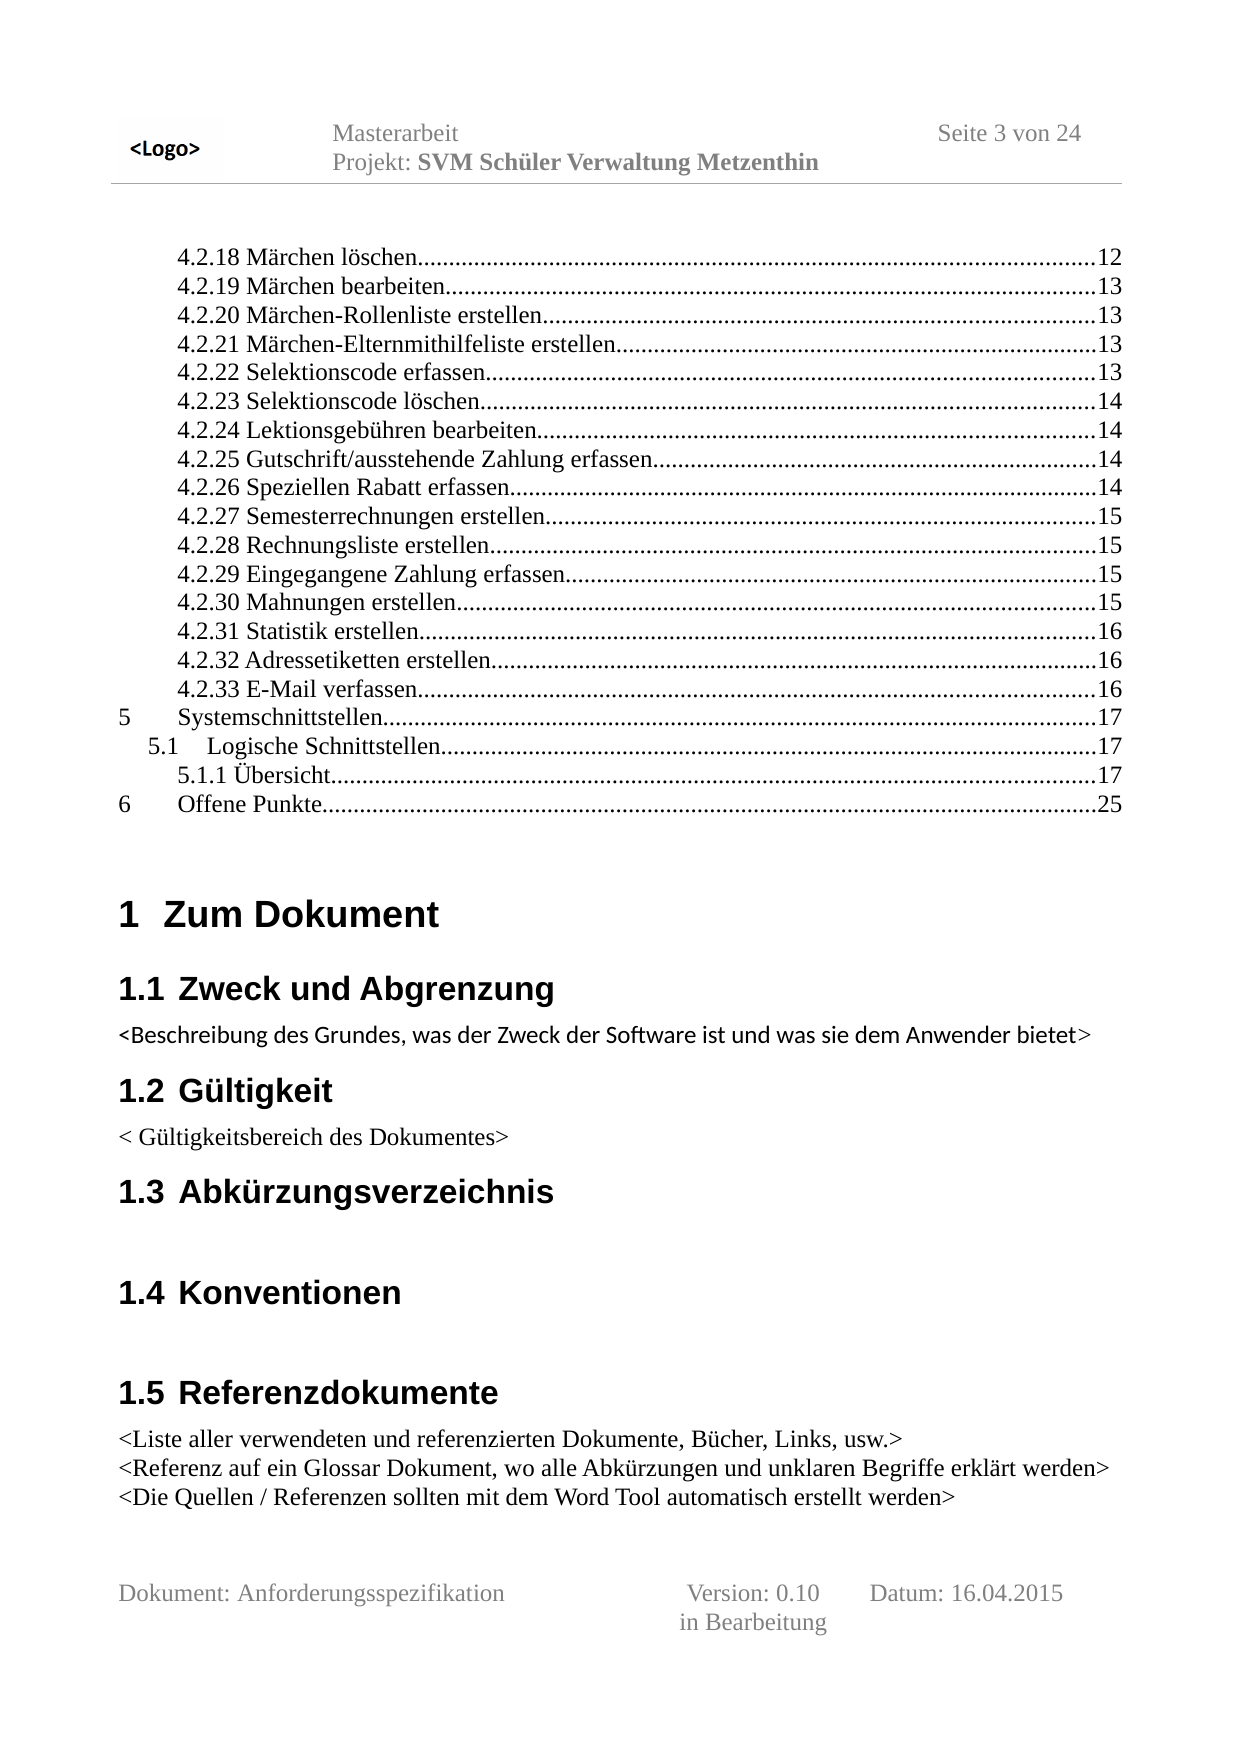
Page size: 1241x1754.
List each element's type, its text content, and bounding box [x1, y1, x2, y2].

text <Liste aller verwendeten und referenzierten Dokumente, Bücher, Links, usw.> [118, 1424, 1122, 1453]
text 4.2.30 Mahnungen erstellen 15 [177, 587, 1122, 616]
text 4.2.31 Statistik erstellen 16 [177, 616, 1122, 645]
text 4.2.23 Selektionscode löschen 14 [177, 386, 1122, 415]
text 5.1.1 Übersicht 17 [177, 760, 1122, 789]
text 4.2.33 E-Mail verfassen 16 [177, 674, 1122, 702]
text 4.2.25 Gutschrift/ausstehende Zahlung erfassen 14 [177, 444, 1122, 472]
subtitle Referenzdokumente [118, 1373, 1122, 1412]
subtitle Gültigkeit [118, 1071, 1122, 1110]
text <Referenz auf ein Glossar Dokument, wo alle Abkürzungen und unklaren Begriffe erklärt werden> [118, 1453, 1122, 1482]
text 5.1 Logische Schnittstellen 17 [148, 731, 1122, 760]
text <Die Quellen / Referenzen sollten mit dem Word Tool automatisch erstellt werden> [118, 1482, 1122, 1511]
subtitle Zum Dokument [118, 892, 1122, 935]
subtitle Konventionen [118, 1272, 1122, 1311]
text 4.2.24 Lektionsgebühren bearbeiten 14 [177, 415, 1122, 444]
text 4.2.20 Märchen-Rollenliste erstellen 13 [177, 300, 1122, 329]
text 5 Systemschnittstellen 17 [118, 702, 1122, 731]
text 4.2.32 Adressetiketten erstellen 16 [177, 645, 1122, 674]
text 6 Offene Punkte 25 [118, 789, 1122, 817]
text 4.2.22 Selektionscode erfassen 13 [177, 357, 1122, 386]
text 4.2.26 Speziellen Rabatt erfassen 14 [177, 472, 1122, 501]
text < Gültigkeitsbereich des Dokumentes> [118, 1122, 1122, 1151]
subtitle Abkürzungsverzeichnis [118, 1172, 1122, 1210]
text 4.2.28 Rechnungsliste erstellen 15 [177, 530, 1122, 559]
text <Beschreibung des Grundes, was der Zweck der Software ist und was sie dem Anwender bietet> [118, 1020, 1122, 1050]
text 4.2.19 Märchen bearbeiten 13 [177, 271, 1122, 300]
picture [118, 118, 224, 183]
text 4.2.18 Märchen löschen 12 [177, 242, 1122, 271]
text 4.2.27 Semesterrechnungen erstellen 15 [177, 501, 1122, 530]
text 4.2.21 Märchen-Elternmithilfeliste erstellen 13 [177, 329, 1122, 357]
text 4.2.29 Eingegangene Zahlung erfassen 15 [177, 559, 1122, 587]
subtitle Zweck und Abgrenzung [118, 968, 1122, 1007]
